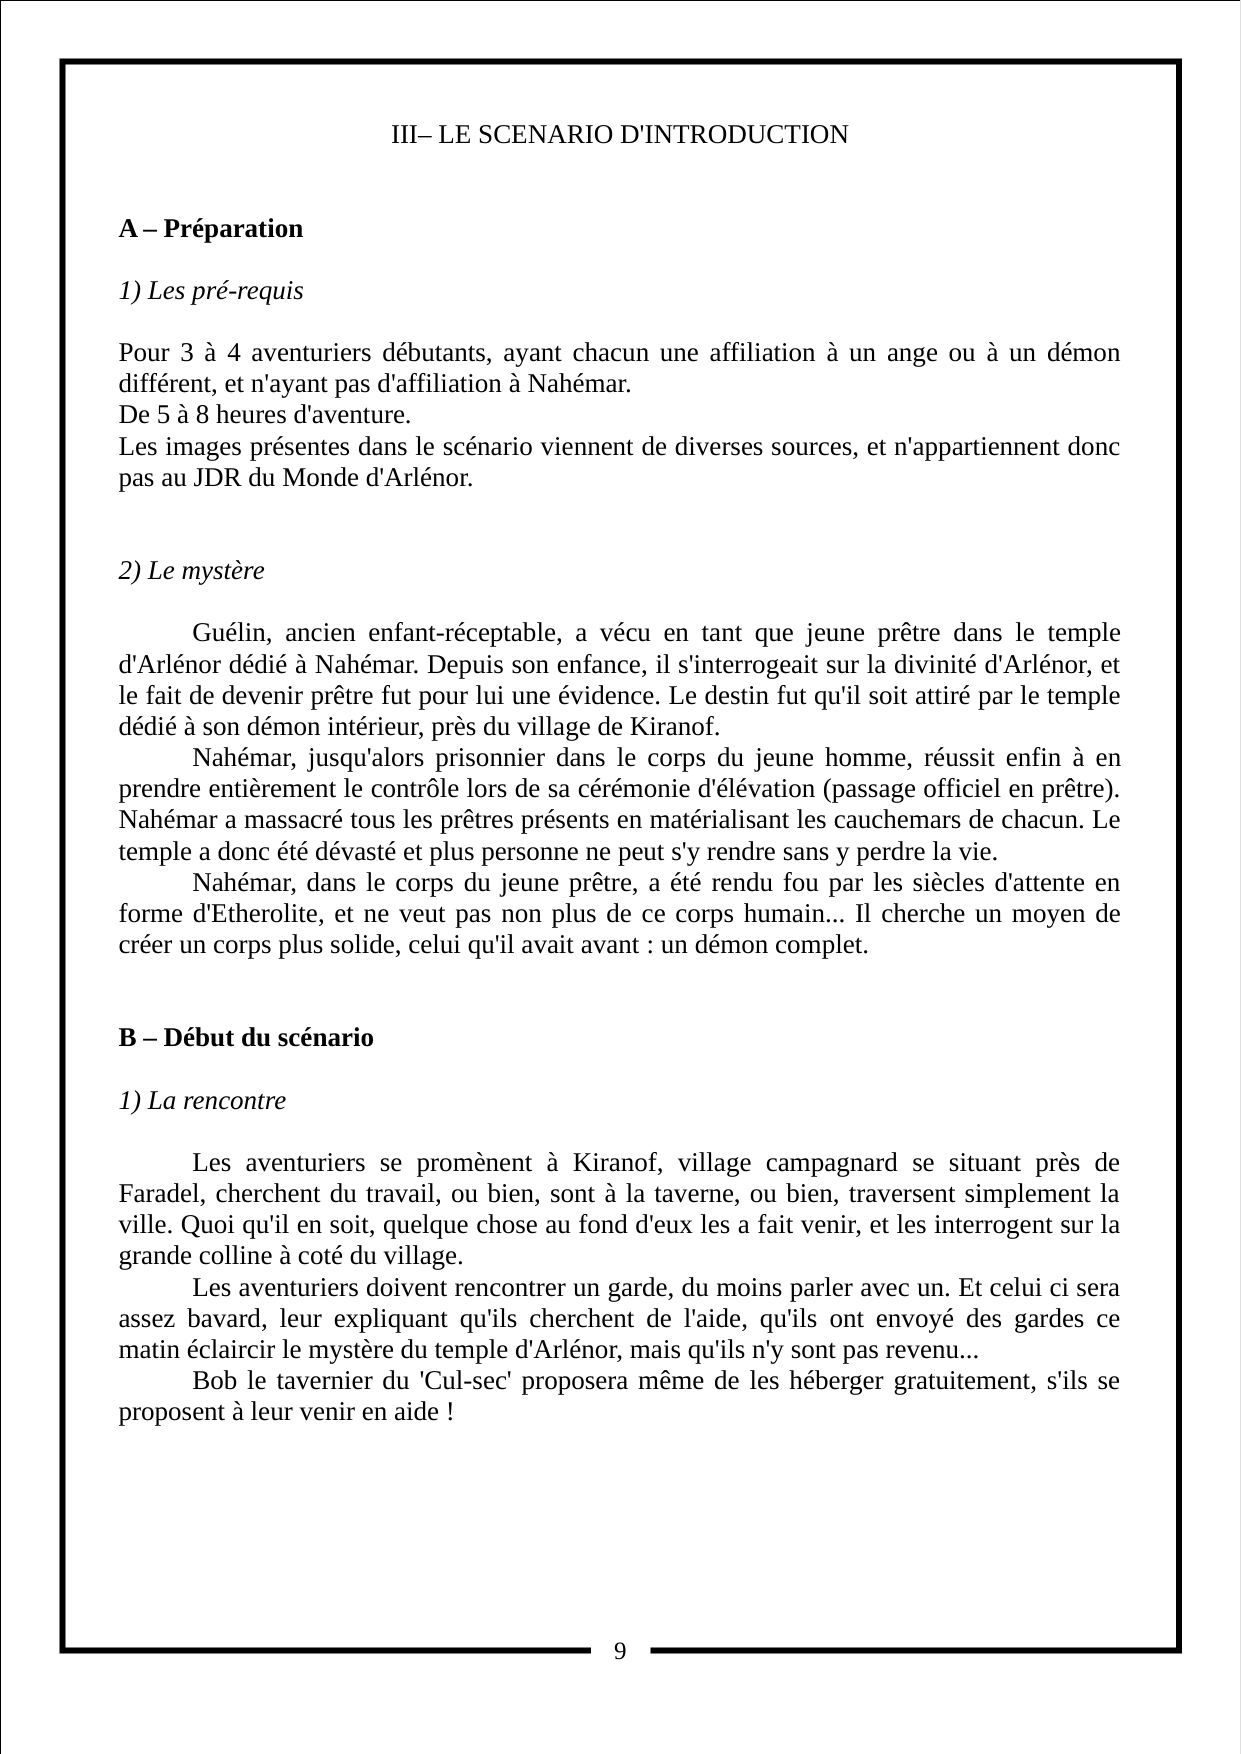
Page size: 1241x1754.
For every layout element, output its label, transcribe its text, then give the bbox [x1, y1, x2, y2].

text Bob le tavernier du 'Cul-sec' proposera même de les héberger gratuitement, s'ils se proposent à leur venir en aide ! [118, 1364, 1122, 1426]
text Nahémar, dans le corps du jeune prêtre, a été rendu fou par les siècles d'attente en forme d'Etherolite, et ne veut pas non plus de ce corps humain... Il cherche un moyen de créer un corps plus solide, celui qu'il avait avant : un démon complet. [118, 866, 1122, 959]
text Les images présentes dans le scénario viennent de diverses sources, et n'appartiennent donc pas au JDR du Monde d'Arlénor. [118, 430, 1122, 492]
picture [1, 1, 1240, 1754]
text De 5 à 8 heures d'aventure. [118, 398, 1122, 430]
text Les aventuriers doivent rencontrer un garde, du moins parler avec un. Et celui ci sera assez bavard, leur expliquant qu'ils cherchent de l'aide, qu'ils ont envoyé des gardes ce matin éclaircir le mystère du temple d'Arlénor, mais qu'ils n'y sont pas revenu... [118, 1271, 1122, 1364]
text 1) Les pré-requis [118, 274, 1122, 305]
text A – Préparation [118, 212, 1122, 243]
text 1) La rencontre [118, 1084, 1122, 1115]
text III– LE SCENARIO D'INTRODUCTION [118, 118, 1122, 149]
text Les aventuriers se promènent à Kiranof, village campagnard se situant près de Faradel, cherchent du travail, ou bien, sont à la taverne, ou bien, traversent simplement la ville. Quoi qu'il en soit, quelque chose au fond d'eux les a fait venir, et les interrogent sur la grande colline à coté du village. [118, 1146, 1122, 1271]
text B – Début du scénario [118, 1021, 1122, 1053]
text 2) Le mystère [118, 554, 1122, 585]
text Pour 3 à 4 aventuriers débutants, ayant chacun une affiliation à un ange ou à un démon différent, et n'ayant pas d'affiliation à Nahémar. [118, 336, 1122, 398]
text Nahémar, jusqu'alors prisonnier dans le corps du jeune homme, réussit enfin à en prendre entièrement le contrôle lors de sa cérémonie d'élévation (passage officiel en prêtre). Nahémar a massacré tous les prêtres présents en matérialisant les cauchemars de chacun. Le temple a donc été dévasté et plus personne ne peut s'y rendre sans y perdre la vie. [118, 741, 1122, 866]
text Guélin, ancien enfant-réceptable, a vécu en tant que jeune prêtre dans le temple d'Arlénor dédié à Nahémar. Depuis son enfance, il s'interrogeait sur la divinité d'Arlénor, et le fait de devenir prêtre fut pour lui une évidence. Le destin fut qu'il soit attiré par le temple dédié à son démon intérieur, près du village de Kiranof. [118, 617, 1122, 741]
